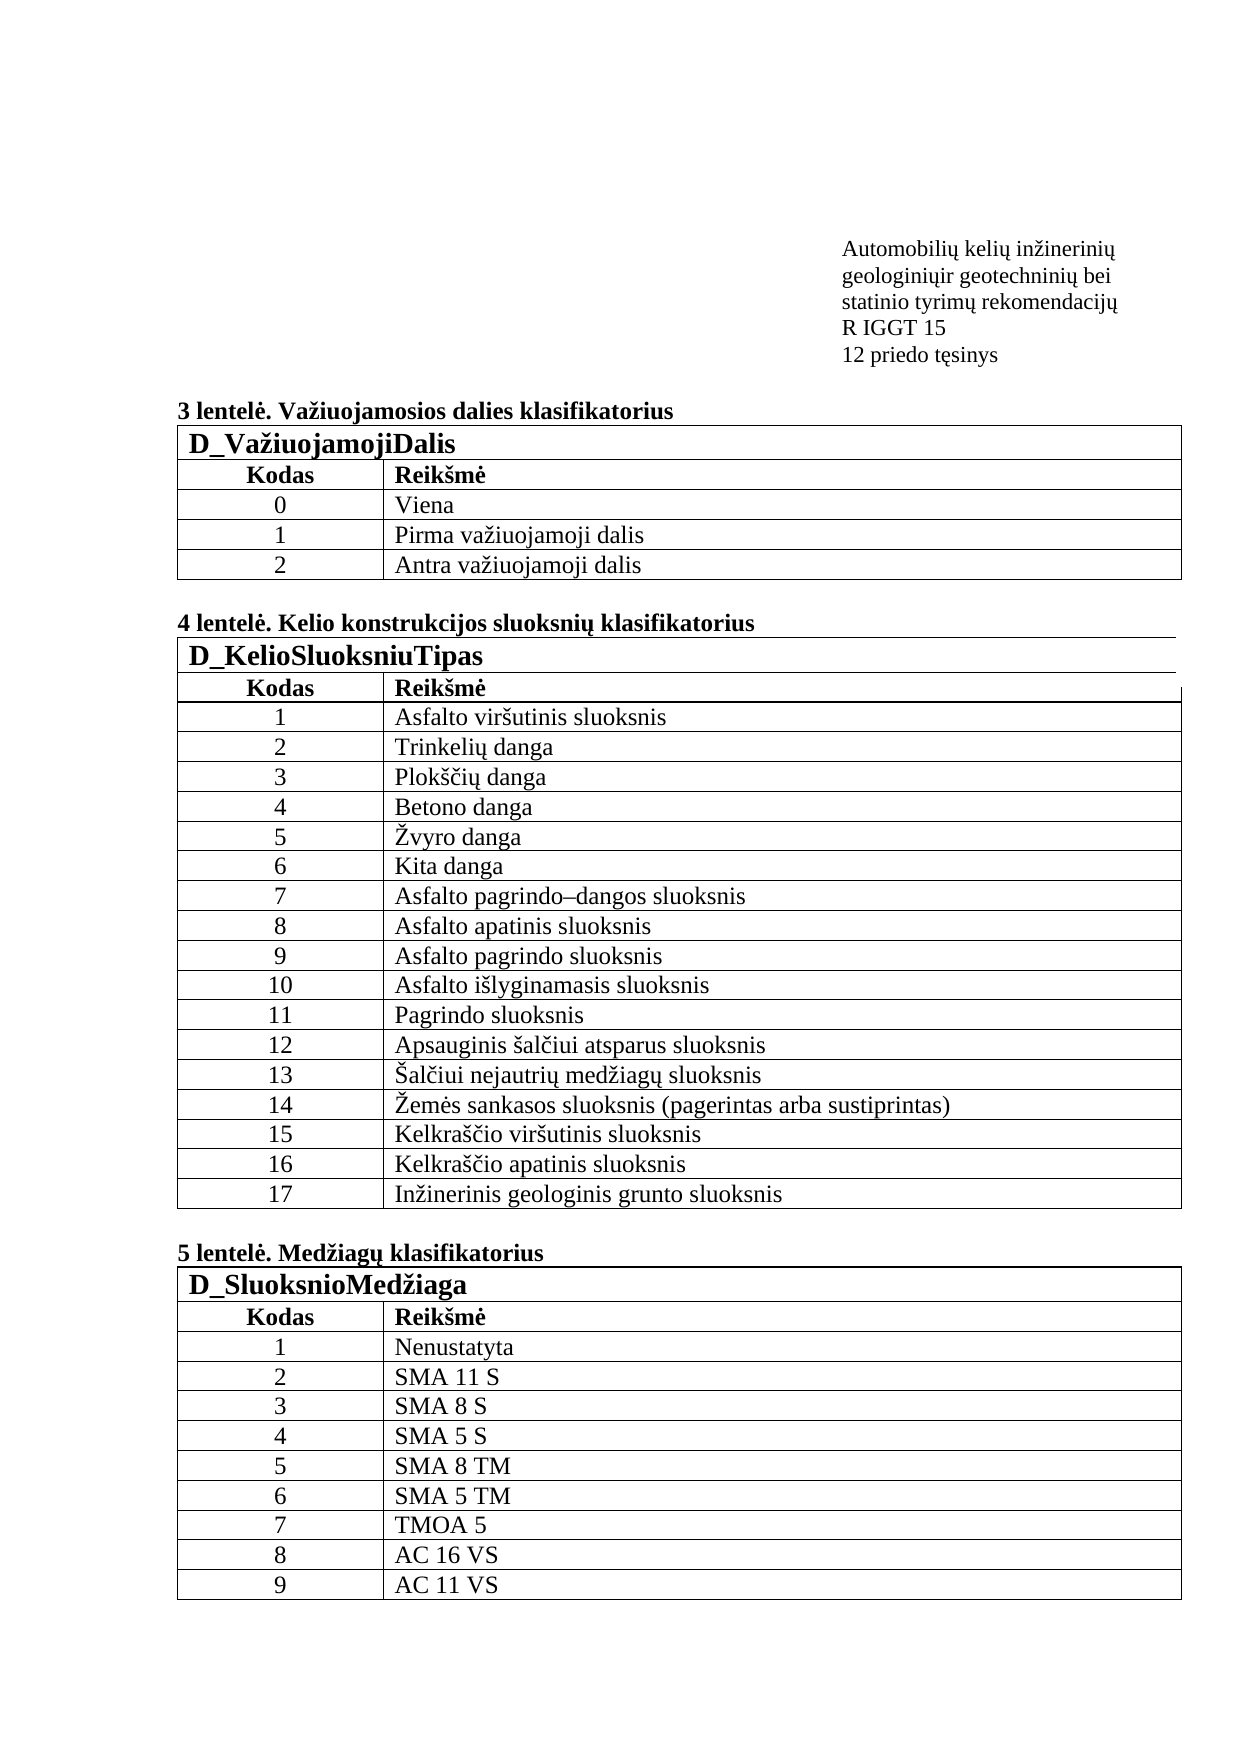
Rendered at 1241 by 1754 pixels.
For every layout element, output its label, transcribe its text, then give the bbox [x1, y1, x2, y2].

table_cell Kodas [178, 673, 383, 701]
table_cell 9 [178, 1570, 383, 1599]
text statinio tyrimų rekomendacijų [842, 288, 1181, 314]
table_cell Asfalto išlyginamasis sluoksnis [384, 971, 1181, 999]
table_cell Žemės sankasos sluoksnis (pagerintas arba sustiprintas) [384, 1090, 1181, 1118]
table_cell Asfalto pagrindo–dangos sluoksnis [384, 881, 1181, 910]
table_cell SMA 8 TM [384, 1451, 1181, 1480]
table_cell AC 16 VS [384, 1540, 1181, 1569]
table_cell 15 [178, 1120, 383, 1148]
table_cell Asfalto pagrindo sluoksnis [384, 941, 1181, 969]
table_cell 1 [178, 520, 383, 549]
table_cell Betono danga [384, 792, 1181, 821]
table_cell Inžinerinis geologinis grunto sluoksnis [384, 1179, 1181, 1208]
table_cell Antra važiuojamoji dalis [384, 550, 1181, 578]
table_cell 7 [178, 1511, 383, 1539]
table_cell 3 [178, 762, 383, 791]
table_cell 2 [178, 550, 383, 578]
table_cell Asfalto apatinis sluoksnis [384, 911, 1181, 940]
table_cell SMA 5 TM [384, 1481, 1181, 1509]
table_cell 8 [178, 911, 383, 940]
table_cell 5 [178, 822, 383, 850]
table_cell 6 [178, 851, 383, 880]
table_cell Reikšmė [384, 460, 1181, 489]
table_cell Trinkelių danga [384, 732, 1181, 761]
table_cell 2 [178, 1362, 383, 1390]
table_cell Kelkraščio viršutinis sluoksnis [384, 1120, 1181, 1148]
table_cell Kodas [178, 460, 383, 489]
table_cell 11 [178, 1000, 383, 1029]
table_cell AC 11 VS [384, 1570, 1181, 1599]
table_cell 10 [178, 971, 383, 999]
table_cell 16 [178, 1149, 383, 1178]
table_cell Plokščių danga [384, 762, 1181, 791]
text 5 lentelė. Medžiagų klasifikatorius [177, 1238, 1181, 1266]
table_cell 4 [178, 792, 383, 821]
table_cell TMOA 5 [384, 1511, 1181, 1539]
table_cell Šalčiui nejautrių medžiagų sluoksnis [384, 1060, 1181, 1089]
table_cell Pirma važiuojamoji dalis [384, 520, 1181, 549]
table_cell Asfalto viršutinis sluoksnis [384, 703, 1181, 731]
table_header D_SluoksnioMedžiaga [178, 1268, 1181, 1301]
text 4 lentelė. Kelio konstrukcijos sluoksnių klasifikatorius [177, 608, 1181, 637]
table_header D_KelioSluoksniuTipas [178, 638, 1176, 672]
table_cell SMA 8 S [384, 1391, 1181, 1420]
table_cell Kita danga [384, 851, 1181, 880]
table_cell 14 [178, 1090, 383, 1118]
table_cell 2 [178, 732, 383, 761]
table_cell 13 [178, 1060, 383, 1089]
table_cell 4 [178, 1421, 383, 1450]
table_cell Nenustatyta [384, 1332, 1181, 1361]
table_cell 17 [178, 1179, 383, 1208]
table_cell 1 [178, 703, 383, 731]
text geologiniųir geotechninių bei [842, 262, 1181, 288]
table_cell 3 [178, 1391, 383, 1420]
table_cell SMA 11 S [384, 1362, 1181, 1390]
text R IGGT 15 [842, 314, 1181, 341]
text 12 priedo tęsinys [842, 341, 1181, 367]
text 3 lentelė. Važiuojamosios dalies klasifikatorius [177, 396, 1181, 425]
table_cell 1 [178, 1332, 383, 1361]
table_cell Reikšmė [384, 673, 1181, 701]
table_cell Kelkraščio apatinis sluoksnis [384, 1149, 1181, 1178]
table_cell 6 [178, 1481, 383, 1509]
table_cell 9 [178, 941, 383, 969]
table_cell Reikšmė [384, 1302, 1181, 1331]
table_cell Žvyro danga [384, 822, 1181, 850]
table_header D_VažiuojamojiDalis [178, 426, 1181, 459]
table_cell SMA 5 S [384, 1421, 1181, 1450]
table_cell 0 [178, 490, 383, 519]
table_cell 8 [178, 1540, 383, 1569]
table_cell 5 [178, 1451, 383, 1480]
table_cell 12 [178, 1030, 383, 1059]
table_cell Viena [384, 490, 1181, 519]
table_cell 7 [178, 881, 383, 910]
table_cell Apsauginis šalčiui atsparus sluoksnis [384, 1030, 1181, 1059]
text Automobilių kelių inžinerinių [842, 235, 1181, 262]
table_cell Kodas [178, 1302, 383, 1331]
table_cell Pagrindo sluoksnis [384, 1000, 1181, 1029]
